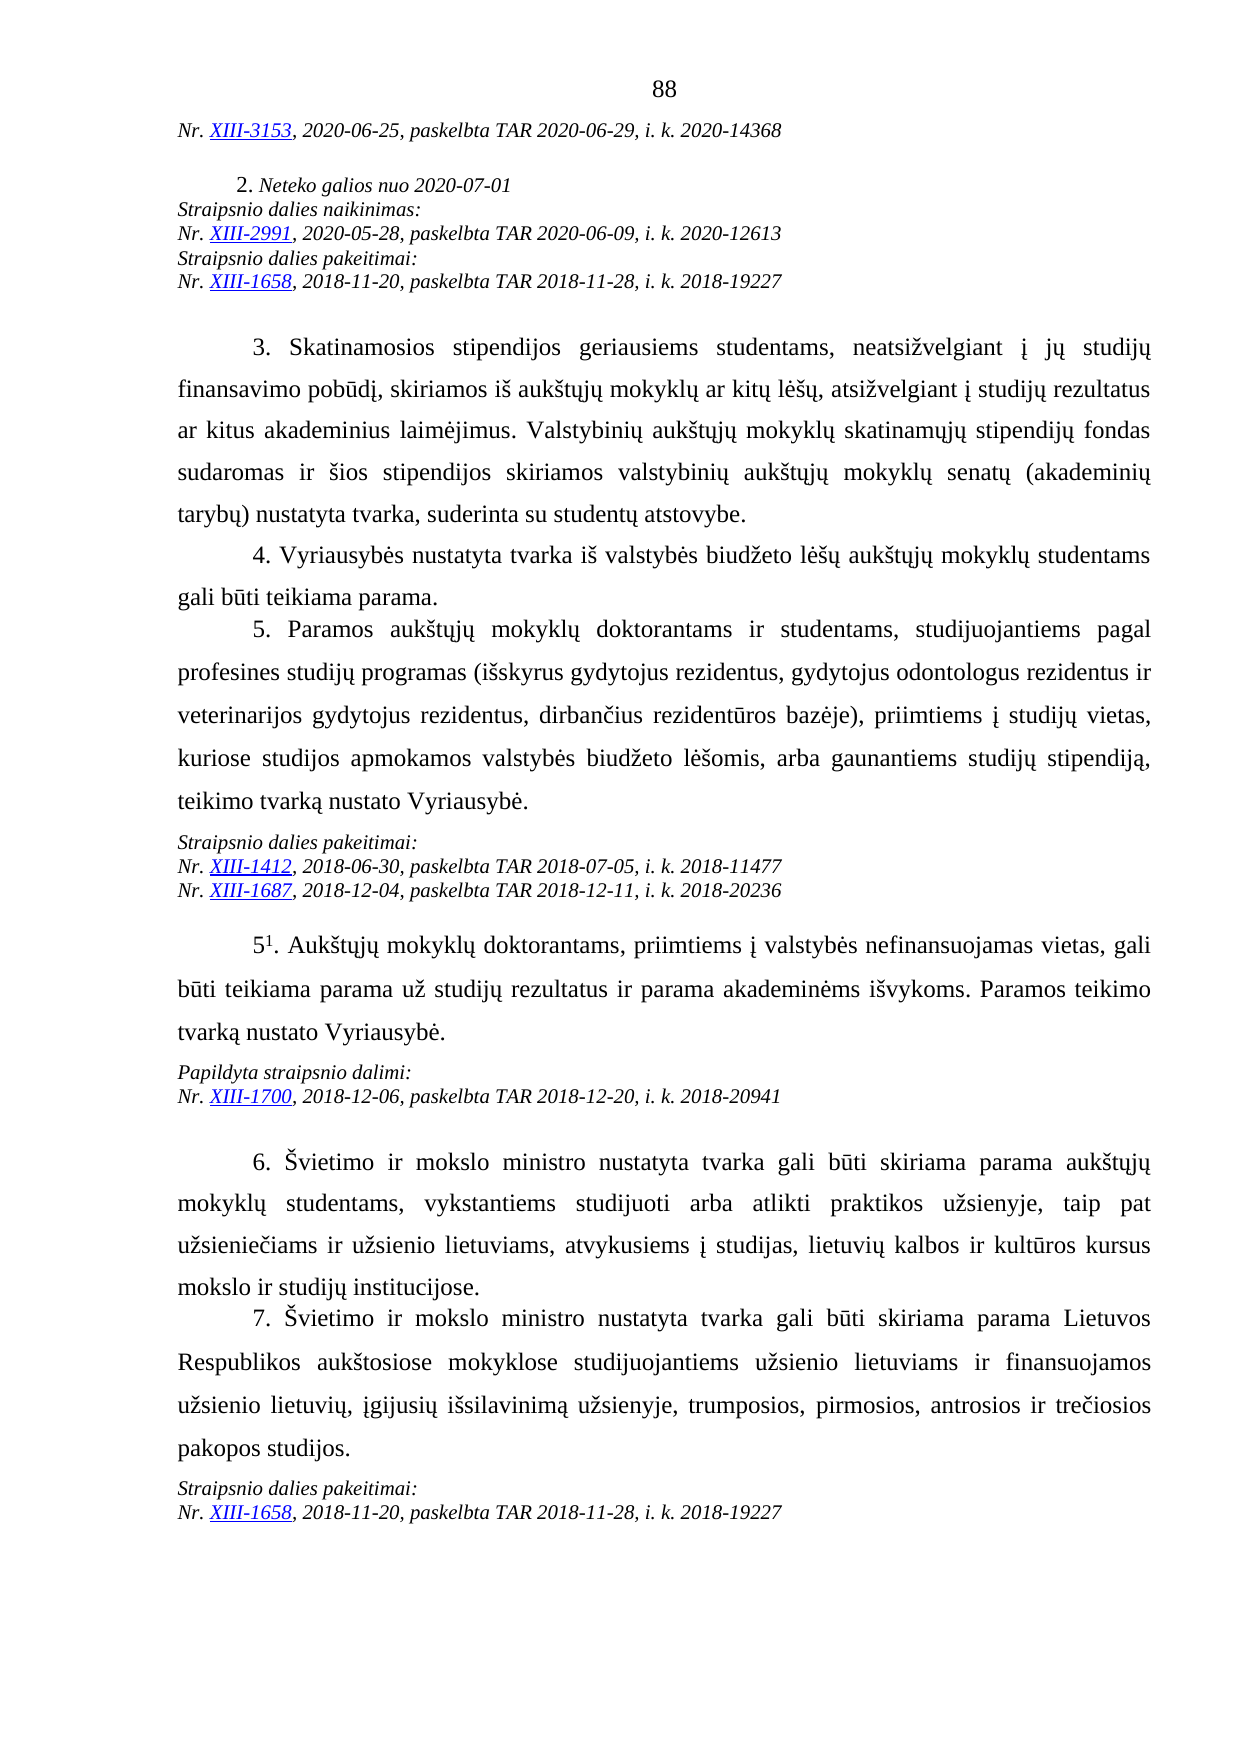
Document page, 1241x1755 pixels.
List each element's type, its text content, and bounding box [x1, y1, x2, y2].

text 51. Aukštųjų mokyklų doktorantams, priimtiems į valstybės nefinansuojamas vietas, gali būti teikiama parama už studijų rezultatus ir parama akademinėms išvykoms. Paramos teikimo tvarką nustato Vyriausybė. [177, 931, 1152, 1046]
text 7. Švietimo ir mokslo ministro nustatyta tvarka gali būti skiriama parama Lietuvos Respublikos aukštosiose mokyklose studijuojantiems užsienio lietuviams ir finansuojamos užsienio lietuvių, įgijusių išsilavinimą užsienyje, trumposios, pirmosios, antrosios ir trečiosios pakopos studijos. [177, 1303, 1152, 1462]
text 6. Švietimo ir mokslo ministro nustatyta tvarka gali būti skiriama parama aukštųjų mokyklų studentams, vykstantiems studijuoti arba atlikti praktikos užsienyje, taip pat užsieniečiams ir užsienio lietuviams, atvykusiems į studijas, lietuvių kalbos ir kultūros kursus mokslo ir studijų institucijose. [177, 1137, 1152, 1303]
text Straipsnio dalies pakeitimai: [177, 1476, 1152, 1500]
text Straipsnio dalies pakeitimai: [177, 829, 1152, 854]
text Nr. XIII-1700, 2018-12-06, paskelbta TAR 2018-12-20, i. k. 2018-20941 [177, 1084, 1152, 1108]
text Nr. XIII-1658, 2018-11-20, paskelbta TAR 2018-11-28, i. k. 2018-19227 [177, 1500, 1152, 1524]
text Straipsnio dalies pakeitimai: [177, 245, 1152, 269]
text Nr. XIII-1687, 2018-12-04, paskelbta TAR 2018-12-11, i. k. 2018-20236 [177, 878, 1152, 902]
text 2. Neteko galios nuo 2020-07-01 [177, 171, 1152, 197]
text Nr. XIII-1412, 2018-06-30, paskelbta TAR 2018-07-05, i. k. 2018-11477 [177, 854, 1152, 878]
text 4. Vyriausybės nustatyta tvarka iš valstybės biudžeto lėšų aukštųjų mokyklų studentams gali būti teikiama parama. [177, 531, 1152, 614]
text Papildyta straipsnio dalimi: [177, 1060, 1152, 1084]
text 3. Skatinamosios stipendijos geriausiems studentams, neatsižvelgiant į jų studijų finansavimo pobūdį, skiriamos iš aukštųjų mokyklų ar kitų lėšų, atsižvelgiant į studijų rezultatus ar kitus akademinius laimėjimus. Valstybinių aukštųjų mokyklų skatinamųjų stipendijų fondas sudaromas ir šios stipendijos skiriamos valstybinių aukštųjų mokyklų senatų (akademinių tarybų) nustatyta tvarka, suderinta su studentų atstovybe. [177, 322, 1152, 531]
text Straipsnio dalies naikinimas: [177, 197, 1152, 221]
text 5. Paramos aukštųjų mokyklų doktorantams ir studentams, studijuojantiems pagal profesines studijų programas (išskyrus gydytojus rezidentus, gydytojus odontologus rezidentus ir veterinarijos gydytojus rezidentus, dirbančius rezidentūros bazėje), priimtiems į studijų vietas, kuriose studijos apmokamos valstybės biudžeto lėšomis, arba gaunantiems studijų stipendiją, teikimo tvarką nustato Vyriausybė. [177, 614, 1152, 815]
text Nr. XIII-1658, 2018-11-20, paskelbta TAR 2018-11-28, i. k. 2018-19227 [177, 269, 1152, 293]
text Nr. XIII-3153, 2020-06-25, paskelbta TAR 2020-06-29, i. k. 2020-14368 [177, 118, 1152, 142]
text Nr. XIII-2991, 2020-05-28, paskelbta TAR 2020-06-09, i. k. 2020-12613 [177, 221, 1152, 245]
